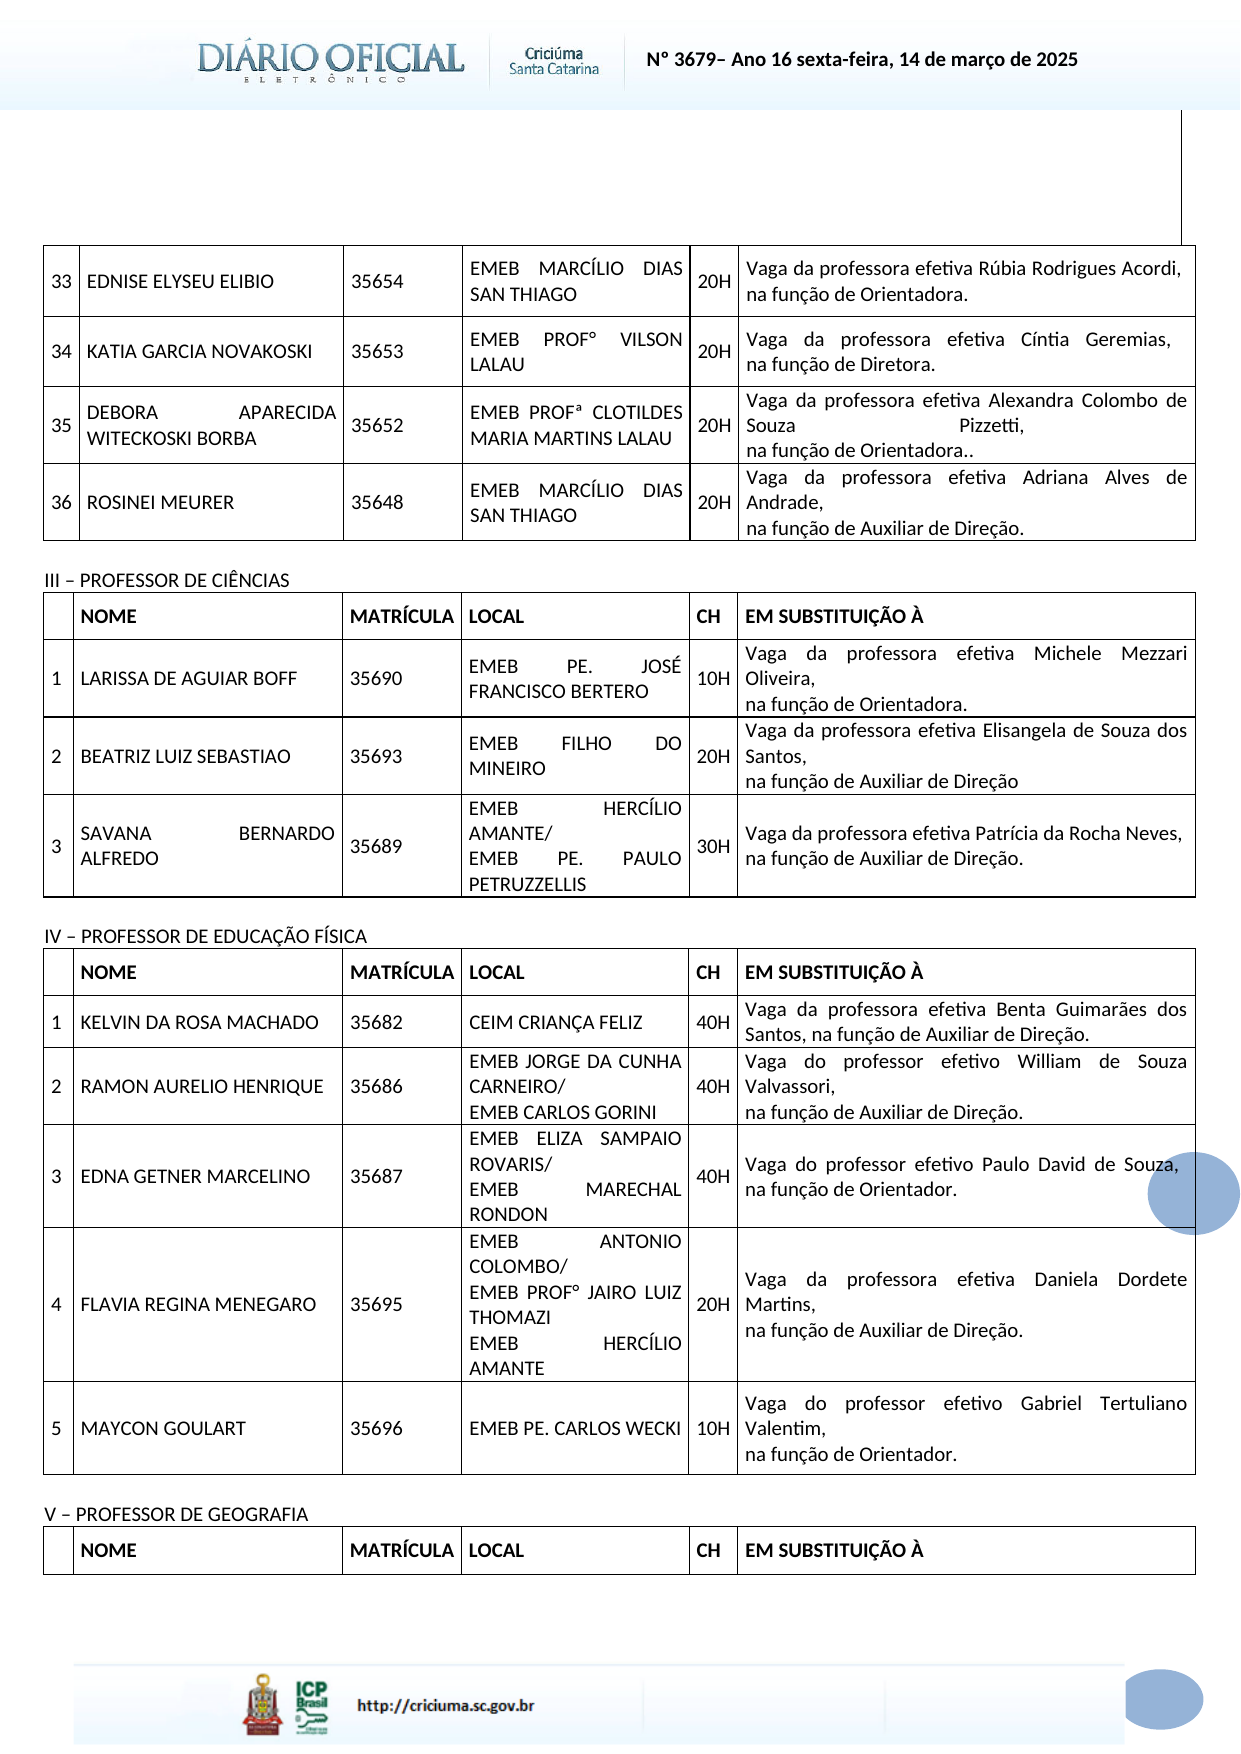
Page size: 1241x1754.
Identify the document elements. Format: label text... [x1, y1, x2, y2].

table_cell 20H [691, 317, 738, 386]
table_cell 2 [44, 1048, 73, 1124]
table_cell 33 [44, 246, 79, 316]
table_header EM SUBSTITUIÇÃO À [738, 949, 1195, 995]
table_cell 20H [691, 464, 738, 540]
table_cell 40H [689, 1048, 737, 1124]
table_header [44, 949, 73, 995]
table_cell ROSINEI MEURER [80, 464, 343, 540]
text V – PROFESSOR DE GEOGRAFIA [44, 1501, 1181, 1526]
table_cell Vaga do professor efetivo Gabriel Tertuliano Valentim, na função de Orientador. [738, 1382, 1195, 1474]
table_cell 35689 [343, 795, 461, 896]
table_cell 10H [689, 1382, 737, 1474]
table_cell FLAVIA REGINA MENEGARO [74, 1228, 342, 1381]
table_cell Vaga da professora efetiva Elisangela de Souza dos Santos, na função de Auxiliar de Direção [738, 718, 1195, 794]
table_header EM SUBSTITUIÇÃO À [738, 593, 1195, 639]
table_cell 35686 [343, 1048, 461, 1124]
table_header LOCAL [462, 593, 689, 639]
table_cell 35682 [343, 996, 461, 1047]
table_header CH [689, 949, 737, 995]
table_cell 34 [44, 317, 79, 386]
table_header MATRÍCULA [343, 1527, 461, 1573]
table_header NOME [74, 593, 342, 639]
table_cell 35653 [344, 317, 462, 386]
table_cell Vaga da professora efetiva Cíntia Geremias, na função de Diretora. [739, 317, 1195, 386]
table_header MATRÍCULA [343, 949, 461, 995]
table_cell 1 [44, 996, 73, 1047]
table_header CH [690, 593, 737, 639]
table_header LOCAL [462, 1527, 689, 1573]
table_header NOME [74, 949, 342, 995]
table_header EM SUBSTITUIÇÃO À [738, 1527, 1195, 1573]
table_cell EMEB FILHO DO MINEIRO [462, 718, 689, 794]
table_cell MAYCON GOULART [74, 1382, 342, 1474]
table_cell Vaga da professora efetiva Michele Mezzari Oliveira, na função de Orientadora. [738, 640, 1195, 716]
table_cell 35690 [343, 640, 461, 716]
table_header LOCAL [462, 949, 688, 995]
table_cell Vaga da professora efetiva Benta Guimarães dos Santos, na função de Auxiliar de Direção. [738, 996, 1195, 1047]
table_cell EMEB MARCÍLIO DIAS SAN THIAGO [463, 246, 689, 316]
table_cell 20H [690, 718, 737, 794]
table_cell 35687 [343, 1125, 461, 1227]
table_cell 2 [44, 718, 73, 794]
table_cell 35654 [344, 246, 462, 316]
table_cell 4 [44, 1228, 73, 1381]
table_header MATRÍCULA [343, 593, 461, 639]
text III – PROFESSOR DE CIÊNCIAS [44, 567, 1181, 592]
text IV – PROFESSOR DE EDUCAÇÃO FÍSICA [44, 923, 1181, 948]
table_cell 35652 [344, 387, 462, 463]
table_cell EMEB ANTONIO COLOMBO/ EMEB PROF° JAIRO LUIZ THOMAZI EMEB HERCÍLIO AMANTE [462, 1228, 688, 1381]
table_header NOME [74, 1527, 342, 1573]
table_header CH [690, 1527, 737, 1573]
table_cell 30H [690, 795, 737, 896]
table_cell Vaga da professora efetiva Alexandra Colombo de Souza Pizzetti, na função de Orientadora.. [739, 387, 1195, 463]
table_cell 20H [691, 387, 738, 463]
table_cell BEATRIZ LUIZ SEBASTIAO [74, 718, 342, 794]
table_cell EMEB PE. CARLOS WECKI [462, 1382, 688, 1474]
table_cell EMEB PROFª CLOTILDES MARIA MARTINS LALAU [463, 387, 689, 463]
table_cell KATIA GARCIA NOVAKOSKI [80, 317, 343, 386]
table_header [44, 593, 73, 639]
table_cell 20H [689, 1228, 737, 1381]
table_cell 1 [44, 640, 73, 716]
table_cell Vaga do professor efetivo Paulo David de Souza, na função de Orientador. [738, 1125, 1195, 1227]
table_cell Vaga da professora efetiva Rúbia Rodrigues Acordi, na função de Orientadora. [739, 246, 1195, 316]
table_cell 40H [689, 996, 737, 1047]
table_cell 36 [44, 464, 79, 540]
table_cell EDNA GETNER MARCELINO [74, 1125, 342, 1227]
table_cell 35693 [343, 718, 461, 794]
table_cell 35696 [343, 1382, 461, 1474]
table_cell EMEB JORGE DA CUNHA CARNEIRO/ EMEB CARLOS GORINI [462, 1048, 688, 1124]
table_cell EMEB PE. JOSÉ FRANCISCO BERTERO [462, 640, 689, 716]
table_cell 35 [44, 387, 79, 463]
table_header [44, 1527, 73, 1573]
table_cell 5 [44, 1382, 73, 1474]
table_cell 35648 [344, 464, 462, 540]
table_cell 3 [44, 1125, 73, 1227]
table_cell CEIM CRIANÇA FELIZ [462, 996, 688, 1047]
table_cell RAMON AURELIO HENRIQUE [74, 1048, 342, 1124]
table_cell Vaga da professora efetiva Patrícia da Rocha Neves, na função de Auxiliar de Direção. [738, 795, 1195, 896]
table_cell EMEB PROF° VILSON LALAU [463, 317, 689, 386]
table_cell 35695 [343, 1228, 461, 1381]
table_cell EMEB ELIZA SAMPAIO ROVARIS/ EMEB MARECHAL RONDON [462, 1125, 688, 1227]
table_cell EDNISE ELYSEU ELIBIO [80, 246, 343, 316]
table_cell DEBORA APARECIDA WITECKOSKI BORBA [80, 387, 343, 463]
table_cell LARISSA DE AGUIAR BOFF [74, 640, 342, 716]
table_cell EMEB MARCÍLIO DIAS SAN THIAGO [463, 464, 689, 540]
table_cell 20H [691, 246, 738, 316]
table_cell Vaga do professor efetivo William de Souza Valvassori, na função de Auxiliar de Direção. [738, 1048, 1195, 1124]
table_cell EMEB HERCÍLIO AMANTE/ EMEB PE. PAULO PETRUZZELLIS [462, 795, 689, 896]
table_cell KELVIN DA ROSA MACHADO [74, 996, 342, 1047]
table_cell SAVANA BERNARDO ALFREDO [74, 795, 342, 896]
table_cell Vaga da professora efetiva Adriana Alves de Andrade, na função de Auxiliar de Direção. [739, 464, 1195, 540]
table_cell 3 [44, 795, 73, 896]
table_cell 40H [689, 1125, 737, 1227]
table_cell 10H [690, 640, 737, 716]
table_cell Vaga da professora efetiva Daniela Dordete Martins, na função de Auxiliar de Direção. [738, 1228, 1195, 1381]
